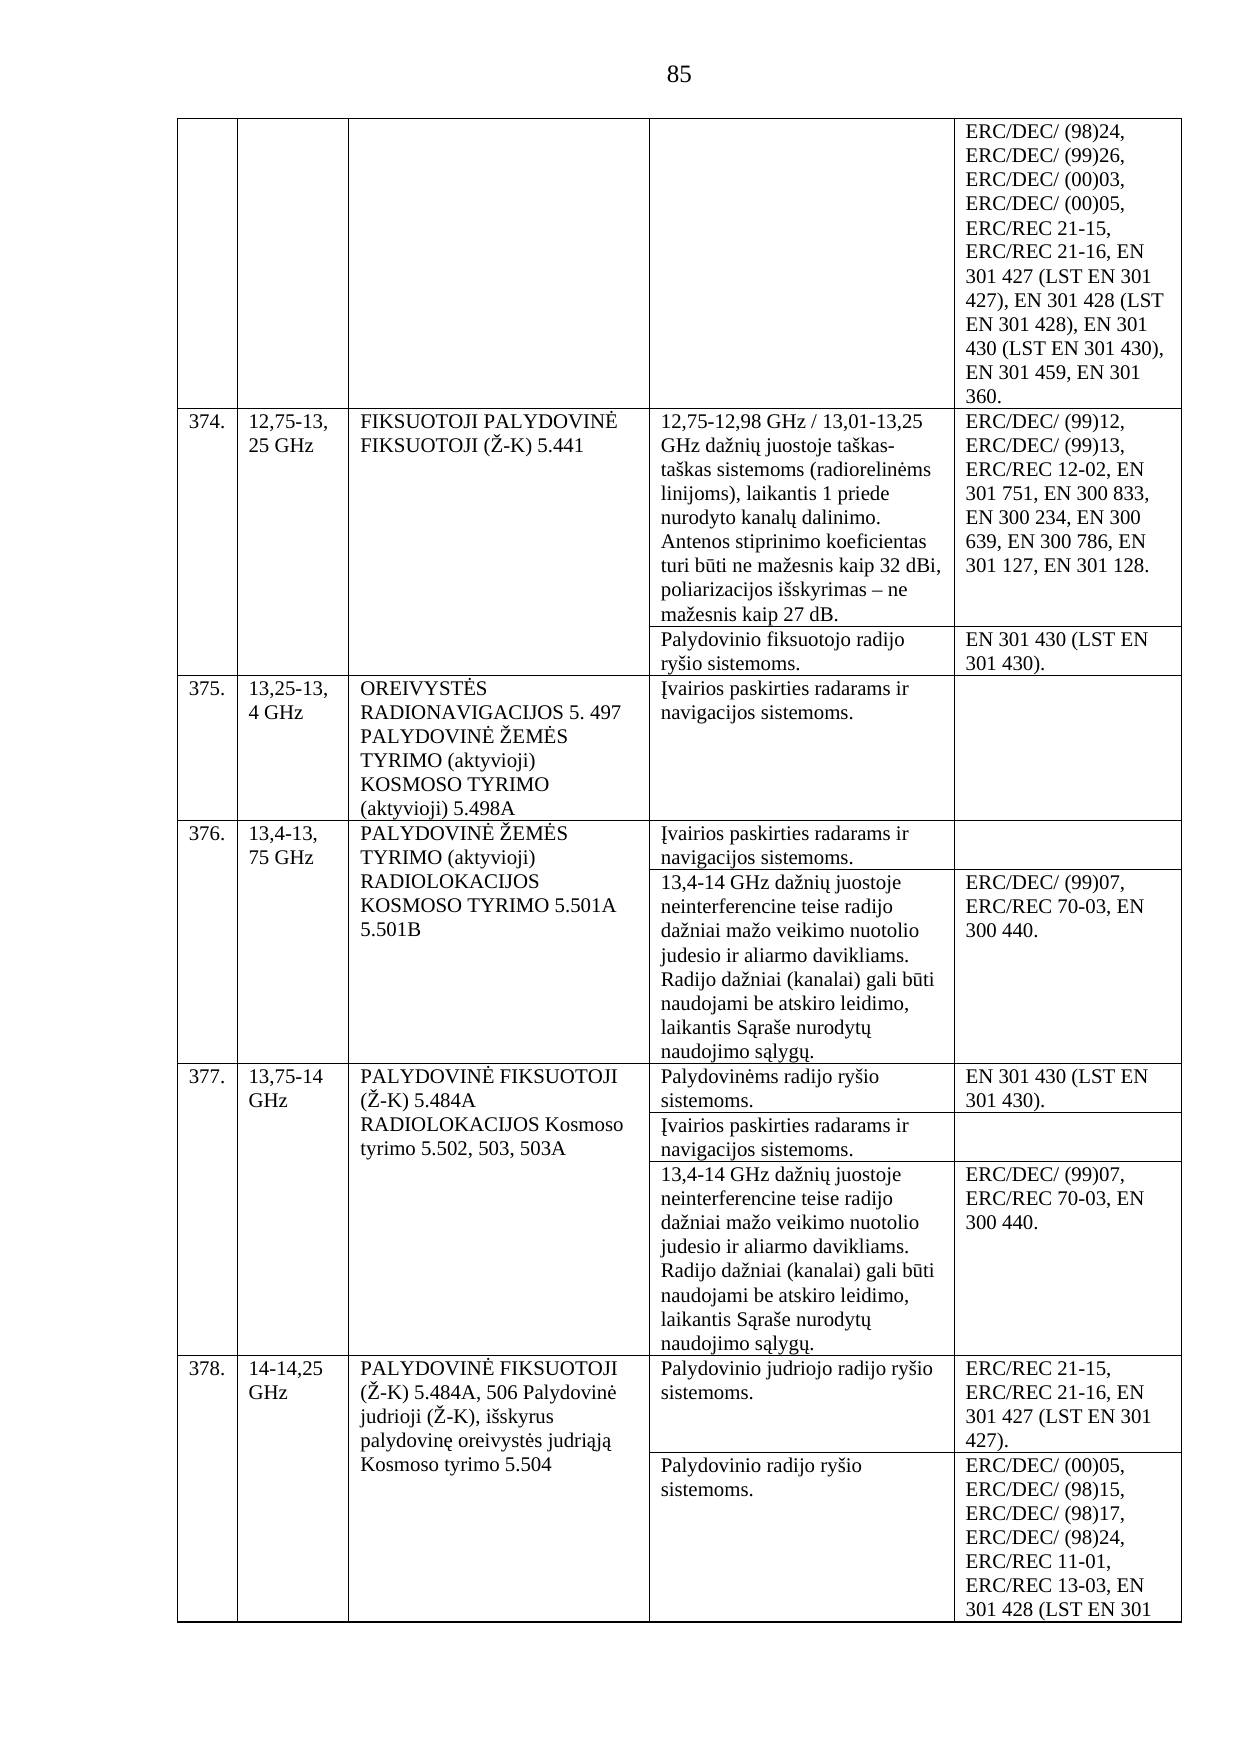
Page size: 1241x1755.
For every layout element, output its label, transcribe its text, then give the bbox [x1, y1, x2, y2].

table_cell ERC/DEC/ (99)07, ERC/REC 70-03, EN 300 440. [955, 870, 1181, 1063]
table_cell ERC/DEC/ (00)05, ERC/DEC/ (98)15, ERC/DEC/ (98)17, ERC/DEC/ (98)24, ERC/REC 11-01, ERC/REC 13-03, EN 301 428 (LST EN 301 [955, 1453, 1181, 1621]
table_cell [955, 676, 1181, 820]
table_cell ERC/REC 21-15, ERC/REC 21-16, EN 301 427 (LST EN 301 427). [955, 1356, 1181, 1452]
table_cell PALYDOVINĖ ŽEMĖS TYRIMO (aktyvioji) RADIOLOKACIJOS KOSMOSO TYRIMO 5.501A 5.501B [349, 821, 649, 1063]
table_cell Palydovinėms radijo ryšio sistemoms. [650, 1064, 954, 1112]
table_cell Įvairios paskirties radarams ir navigacijos sistemoms. [650, 1113, 954, 1161]
table_cell 378. [178, 1356, 237, 1621]
table_cell 13,75-14 GHz [238, 1064, 348, 1355]
table_cell 13,25-13, 4 GHz [238, 676, 348, 820]
table_cell EN 301 430 (LST EN 301 430). [955, 627, 1181, 675]
table_cell ERC/DEC/ (99)12, ERC/DEC/ (99)13, ERC/REC 12-02, EN 301 751, EN 300 833, EN 300 234, EN 300 639, EN 300 786, EN 301 127, EN 301 128. [955, 409, 1181, 626]
table_cell OREIVYSTĖS RADIONAVIGACIJOS 5. 497 PALYDOVINĖ ŽEMĖS TYRIMO (aktyvioji) KOSMOSO TYRIMO (aktyvioji) 5.498A [349, 676, 649, 820]
table_cell [238, 119, 348, 408]
table_cell Palydovinio radijo ryšio sistemoms. [650, 1453, 954, 1621]
table_cell EN 301 430 (LST EN 301 430). [955, 1064, 1181, 1112]
table_cell 375. [178, 676, 237, 820]
table_cell [955, 1113, 1181, 1161]
table_cell 377. [178, 1064, 237, 1355]
table_cell 14-14,25 GHz [238, 1356, 348, 1621]
table_cell 374. [178, 409, 237, 675]
table_cell [955, 821, 1181, 869]
table_cell PALYDOVINĖ FIKSUOTOJI (Ž-K) 5.484A, 506 Palydovinė judrioji (Ž-K), išskyrus palydovinę oreivystės judriąją Kosmoso tyrimo 5.504 [349, 1356, 649, 1621]
table_cell 12,75-12,98 GHz / 13,01-13,25 GHz dažnių juostoje taškas-taškas sistemoms (radiorelinėms linijoms), laikantis 1 priede nurodyto kanalų dalinimo. Antenos stiprinimo koeficientas turi būti ne mažesnis kaip 32 dBi, poliarizacijos išskyrimas – ne mažesnis kaip 27 dB. [650, 409, 954, 626]
table_cell [178, 119, 237, 408]
table_cell [349, 119, 649, 408]
table_cell ERC/DEC/ (99)07, ERC/REC 70-03, EN 300 440. [955, 1162, 1181, 1355]
table_cell Palydovinio judriojo radijo ryšio sistemoms. [650, 1356, 954, 1452]
table_cell 13,4-14 GHz dažnių juostoje neinterferencine teise radijo dažniai mažo veikimo nuotolio judesio ir aliarmo davikliams. Radijo dažniai (kanalai) gali būti naudojami be atskiro leidimo, laikantis Sąraše nurodytų naudojimo sąlygų. [650, 870, 954, 1063]
table_cell 13,4-13, 75 GHz [238, 821, 348, 1063]
table_cell PALYDOVINĖ FIKSUOTOJI (Ž-K) 5.484A RADIOLOKACIJOS Kosmoso tyrimo 5.502, 503, 503A [349, 1064, 649, 1355]
table_cell [650, 119, 954, 408]
table_cell 12,75-13, 25 GHz [238, 409, 348, 675]
table_cell Įvairios paskirties radarams ir navigacijos sistemoms. [650, 676, 954, 820]
table_cell Palydovinio fiksuotojo radijo ryšio sistemoms. [650, 627, 954, 675]
table_cell ERC/DEC/ (98)24, ERC/DEC/ (99)26, ERC/DEC/ (00)03, ERC/DEC/ (00)05, ERC/REC 21-15, ERC/REC 21-16, EN 301 427 (LST EN 301 427), EN 301 428 (LST EN 301 428), EN 301 430 (LST EN 301 430), EN 301 459, EN 301 360. [955, 119, 1181, 408]
table_cell 13,4-14 GHz dažnių juostoje neinterferencine teise radijo dažniai mažo veikimo nuotolio judesio ir aliarmo davikliams. Radijo dažniai (kanalai) gali būti naudojami be atskiro leidimo, laikantis Sąraše nurodytų naudojimo sąlygų. [650, 1162, 954, 1355]
table_cell 376. [178, 821, 237, 1063]
table_cell FIKSUOTOJI PALYDOVINĖ FIKSUOTOJI (Ž-K) 5.441 [349, 409, 649, 675]
table_cell Įvairios paskirties radarams ir navigacijos sistemoms. [650, 821, 954, 869]
